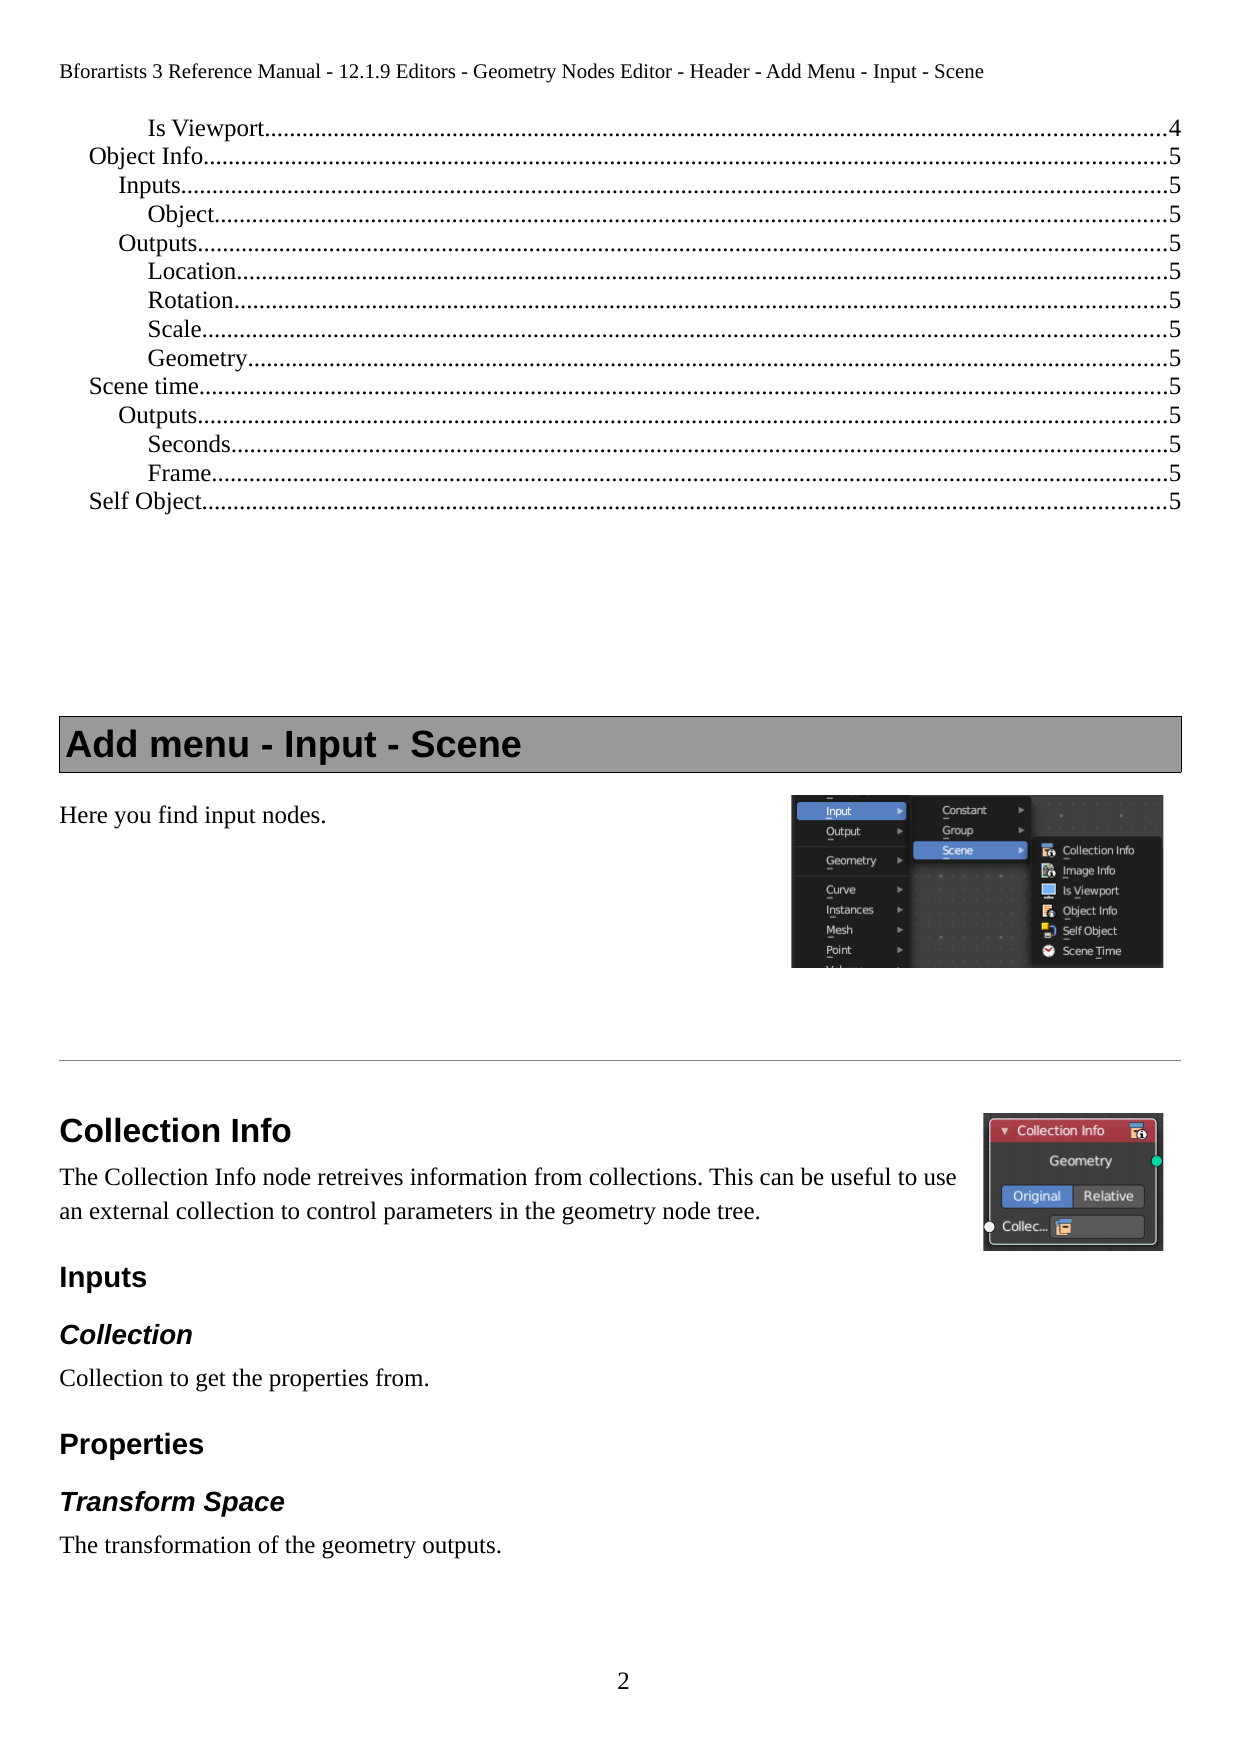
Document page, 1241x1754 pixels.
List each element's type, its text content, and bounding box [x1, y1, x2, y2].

text Outputs 5 [118, 228, 1181, 256]
text Scale 5 [147, 314, 1181, 343]
text Object 5 [147, 199, 1181, 228]
subtitle Transform Space [59, 1486, 1181, 1517]
subtitle Properties [59, 1427, 1181, 1461]
text Location 5 [147, 256, 1181, 285]
text Geometry 5 [147, 343, 1181, 371]
subtitle Collection [59, 1319, 1181, 1351]
text Here you find input nodes. [59, 800, 791, 829]
text Frame 5 [147, 458, 1181, 486]
text Object Info 5 [88, 141, 1181, 170]
text Inputs 5 [118, 170, 1181, 199]
text Outputs 5 [118, 400, 1181, 429]
text The transformation of the geometry outputs. [59, 1530, 1181, 1559]
table_header Add menu - Input - Scene [60, 717, 1181, 772]
text Is Viewport 4 [147, 113, 1181, 141]
subtitle Inputs [59, 1260, 1181, 1294]
picture [983, 1113, 1164, 1251]
text Self Object 5 [88, 486, 1181, 515]
subtitle Collection Info [59, 1111, 1181, 1149]
text Rotation 5 [147, 285, 1181, 314]
text Collection to get the properties from. [59, 1363, 1181, 1392]
text The Collection Info node retreives information from collections. This can be useful to use an external collection to control parameters in the geometry node tree. [59, 1162, 983, 1225]
picture [791, 795, 1164, 968]
text Scene time 5 [88, 371, 1181, 400]
text Seconds 5 [147, 429, 1181, 458]
